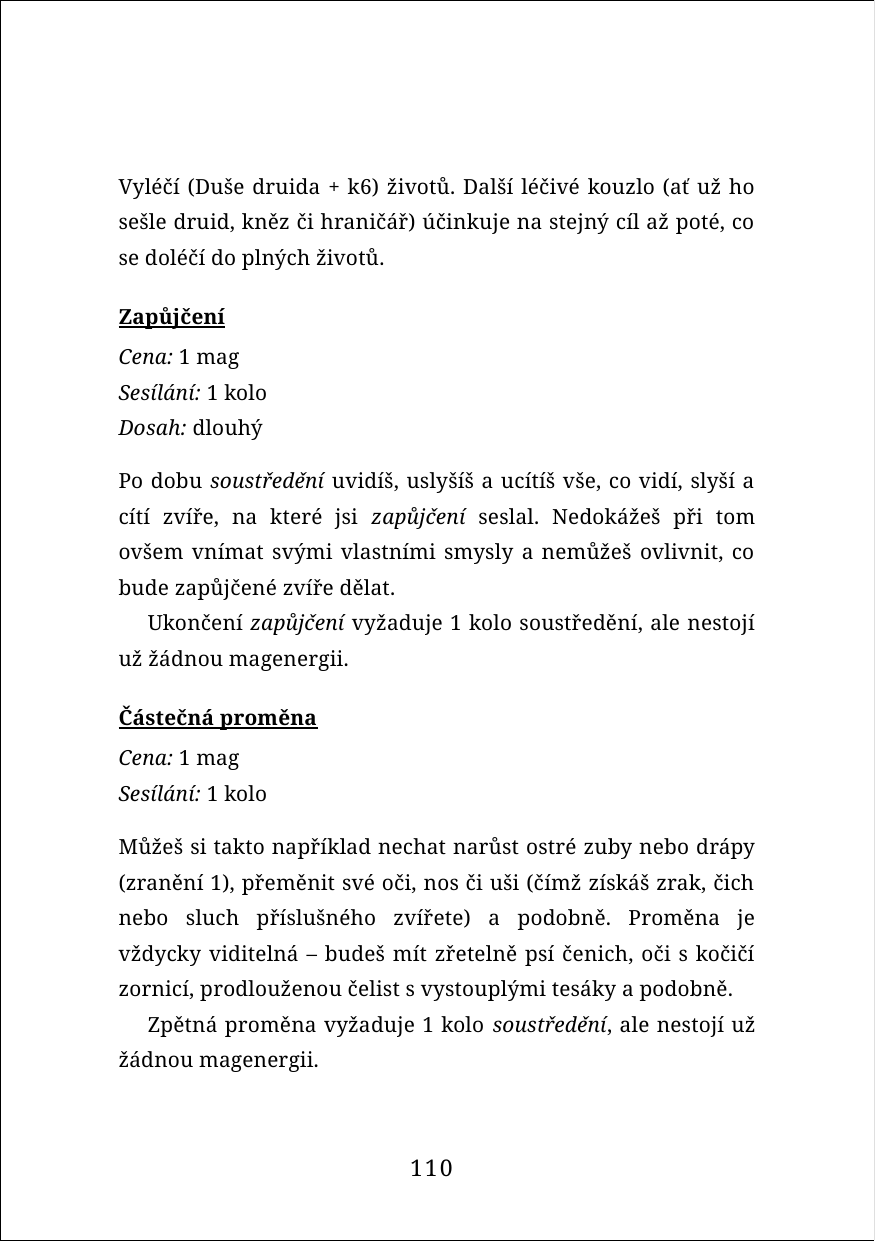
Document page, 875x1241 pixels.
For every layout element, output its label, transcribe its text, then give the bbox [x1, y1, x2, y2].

text Cena: 1 mag Sesílání: 1 kolo Dosah: dlouhý [118, 342, 756, 442]
text Vyléčí (Duše druida + k6) životů. Další léčivé kouzlo (ať už ho sešle druid, kněz či hraničář) účinkuje na stejný cíl až poté, co se doléčí do plných životů. [118, 172, 756, 271]
subtitle Částečná proměna [118, 703, 756, 732]
subtitle Zapůjčení [118, 302, 756, 330]
text Po dobu soustředění uvidíš, uslyšíš a ucítíš vše, co vidí, slyší a cítí zvíře, na které jsi zapůjčení seslal. Nedokážeš při tom ovšem vnímat svými vlastními smysly a nemůžeš ovlivnit, co bude zapůjčené zvíře dělat. Ukončení zapůjčení vyžaduje 1 kolo soustředění, ale nestojí už žádnou magenergii. [118, 466, 756, 672]
text Můžeš si takto například nechat narůst ostré zuby nebo drápy (zranění 1), přeměnit své oči, nos či uši (čímž získáš zrak, čich nebo sluch příslušného zvířete) a podobně. Proměna je vždycky viditelná – budeš mít zřetelně psí čenich, oči s kočičí zornicí, prodlouženou čelist s vystouplými tesáky a podobně. Zpětná proměna vyžaduje 1 kolo soustředění, ale nestojí už žádnou magenergii. [118, 832, 756, 1074]
text Cena: 1 mag Sesílání: 1 kolo [118, 743, 756, 807]
